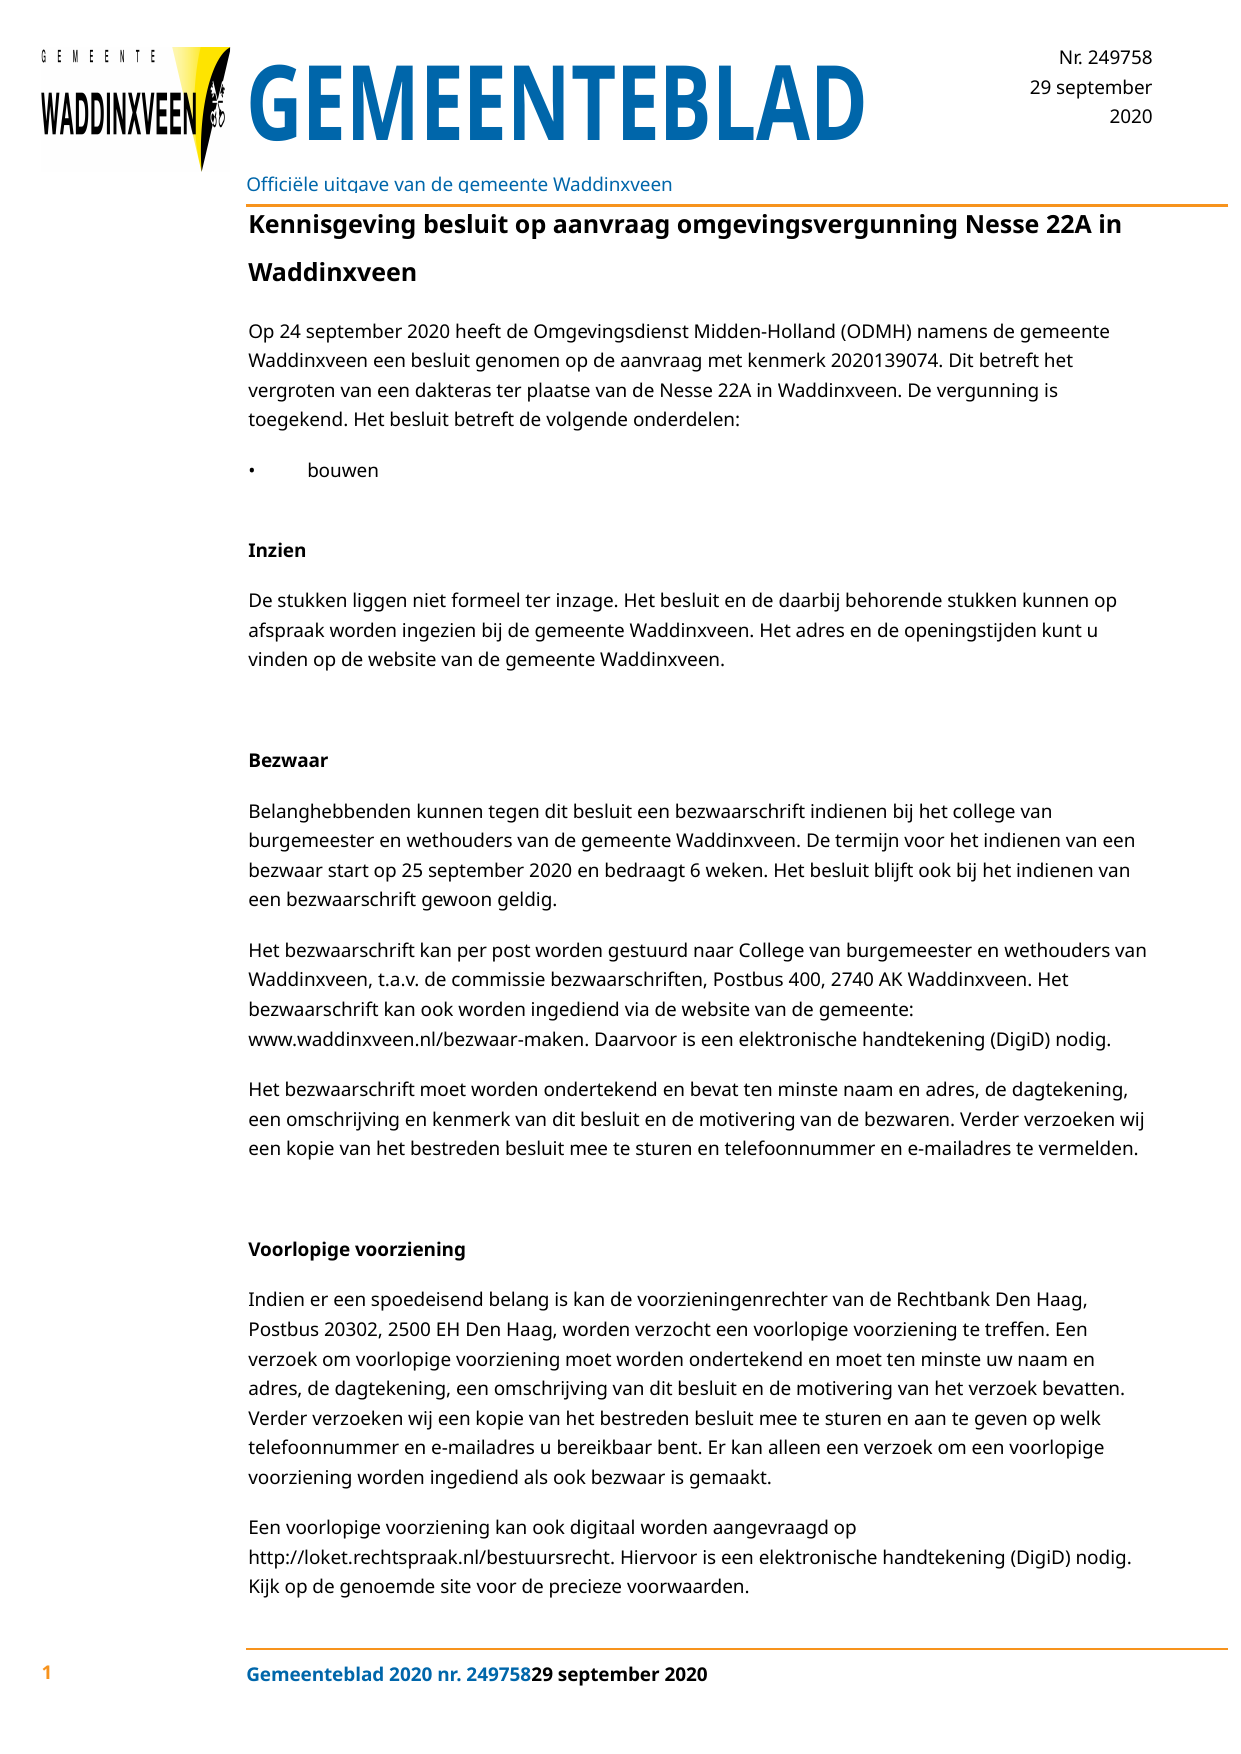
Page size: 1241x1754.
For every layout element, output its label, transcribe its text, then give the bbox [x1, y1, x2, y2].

text Kennisgeving besluit op aanvraag omgevingsvergunning Nesse 22A in Waddinxveen [248, 207, 1152, 288]
text De stukken liggen niet formeel ter inzage. Het besluit en de daarbij behorende stukken kunnen op afspraak worden ingezien bij de gemeente Waddinxveen. Het adres en de openingstijden kunt u vinden op de website van de gemeente Waddinxveen. [248, 587, 1152, 672]
text Belanghebbenden kunnen tegen dit besluit een bezwaarschrift indienen bij het college van burgemeester en wethouders van de gemeente Waddinxveen. De termijn voor het indienen van een bezwaar start op 25 september 2020 en bedraagt 6 weken. Het besluit blijft ook bij het indienen van een bezwaarschrift gewoon geldig. [248, 798, 1152, 912]
text Een voorlopige voorziening kan ook digitaal worden aangevraagd op http://loket.rechtspraak.nl/bestuursrecht. Hiervoor is een elektronische handtekening (DigiD) nodig. Kijk op de genoemde site voor de precieze voorwaarden. [248, 1514, 1152, 1599]
picture [41, 47, 231, 172]
text Voorlopige voorziening [248, 1236, 1152, 1262]
text Inzien [248, 537, 1152, 563]
text Op 24 september 2020 heeft de Omgevingsdienst Midden-Holland (ODMH) namens de gemeente Waddinxveen een besluit genomen op de aanvraag met kenmerk 2020139074. Dit betreft het vergroten van een dakteras ter plaatse van de Nesse 22A in Waddinxveen. De vergunning is toegekend. Het besluit betreft de volgende onderdelen: [248, 318, 1152, 432]
text Bezwaar [248, 747, 1152, 773]
text Indien er een spoedeisend belang is kan de voorzieningenrechter van de Rechtbank Den Haag, Postbus 20302, 2500 EH Den Haag, worden verzocht een voorlopige voorziening te treffen. Een verzoek om voorlopige voorziening moet worden ondertekend en moet ten minste uw naam en adres, de dagtekening, een omschrijving van dit besluit en de motivering van het verzoek bevatten. Verder verzoeken wij een kopie van het bestreden besluit mee te sturen en aan te geven op welk telefoonnummer en e-mailadres u bereikbaar bent. Er kan alleen een verzoek om een voorlopige voorziening worden ingediend als ook bezwaar is gemaakt. [248, 1287, 1152, 1490]
list bouwen [248, 457, 1152, 483]
text Het bezwaarschrift moet worden ondertekend en bevat ten minste naam en adres, de dagtekening, een omschrijving en kenmerk van dit besluit en de motivering van de bezwaren. Verder verzoeken wij een kopie van het bestreden besluit mee te sturen en telefoonnummer en e-mailadres te vermelden. [248, 1076, 1152, 1161]
text Het bezwaarschrift kan per post worden gestuurd naar College van burgemeester en wethouders van Waddinxveen, t.a.v. de commissie bezwaarschriften, Postbus 400, 2740 AK Waddinxveen. Het bezwaarschrift kan ook worden ingediend via de website van de gemeente: www.waddinxveen.nl/bezwaar-maken. Daarvoor is een elektronische handtekening (DigiD) nodig. [248, 937, 1152, 1052]
